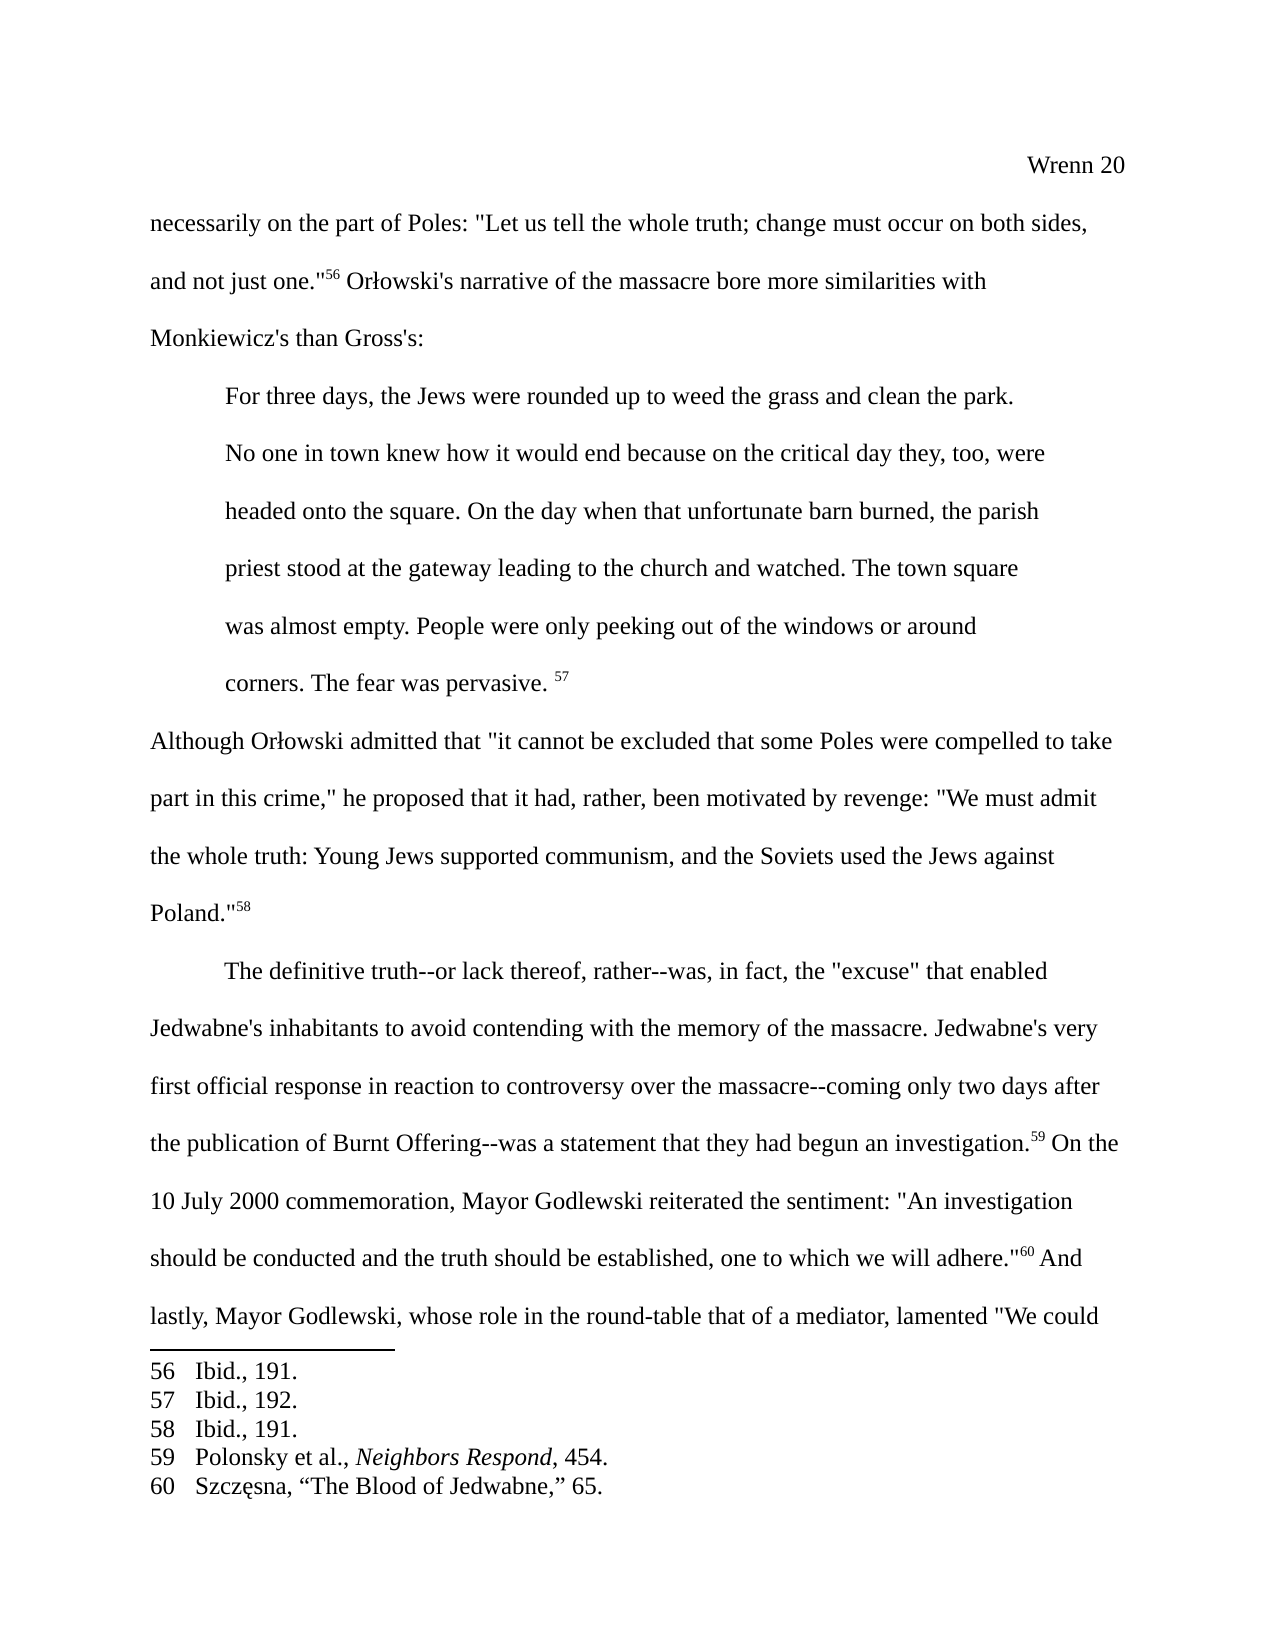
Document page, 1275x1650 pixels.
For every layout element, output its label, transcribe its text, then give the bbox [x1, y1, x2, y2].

text The definitive truth--or lack thereof, rather--was, in fact, the "excuse" that enabled Jedwabne's inhabitants to avoid contending with the memory of the massacre. Jedwabne's very first official response in reaction to controversy over the massacre--coming only two days after the publication of Burnt Offering--was a statement that they had begun an investigation. On the 10 July 2000 commemoration, Mayor Godlewski reiterated the sentiment: "An investigation should be conducted and the truth should be established, one to which we will adhere." And lastly, Mayor Godlewski, whose role in the round-table that of a mediator, lamented "We could [150, 956, 1125, 1329]
text Polonsky et al., Neighbors Respond, 454. [150, 1442, 1125, 1471]
text necessarily on the part of Poles: "Let us tell the whole truth; change must occur on both sides, and not just one." Orłowski's narrative of the massacre bore more similarities with Monkiewicz's than Gross's: [150, 208, 1125, 352]
text Although Orłowski admitted that "it cannot be excluded that some Poles were compelled to take part in this crime," he proposed that it had, rather, been motivated by revenge: "We must admit the whole truth: Young Jews supported communism, and the Soviets used the Jews against Poland." [150, 726, 1125, 927]
text Szczęsna, “The Blood of Jedwabne,” 65. [150, 1471, 1125, 1500]
text Ibid., 191. [150, 1414, 1125, 1442]
text Ibid., 192. [150, 1385, 1125, 1414]
text For three days, the Jews were rounded up to weed the grass and clean the park. No one in town knew how it would end because on the critical day they, too, were headed onto the square. On the day when that unfortunate barn burned, the parish priest stood at the gateway leading to the church and watched. The town square was almost empty. People were only peeking out of the windows or around corners. The fear was pervasive. [225, 381, 1050, 697]
text Ibid., 191. [150, 1356, 1125, 1385]
